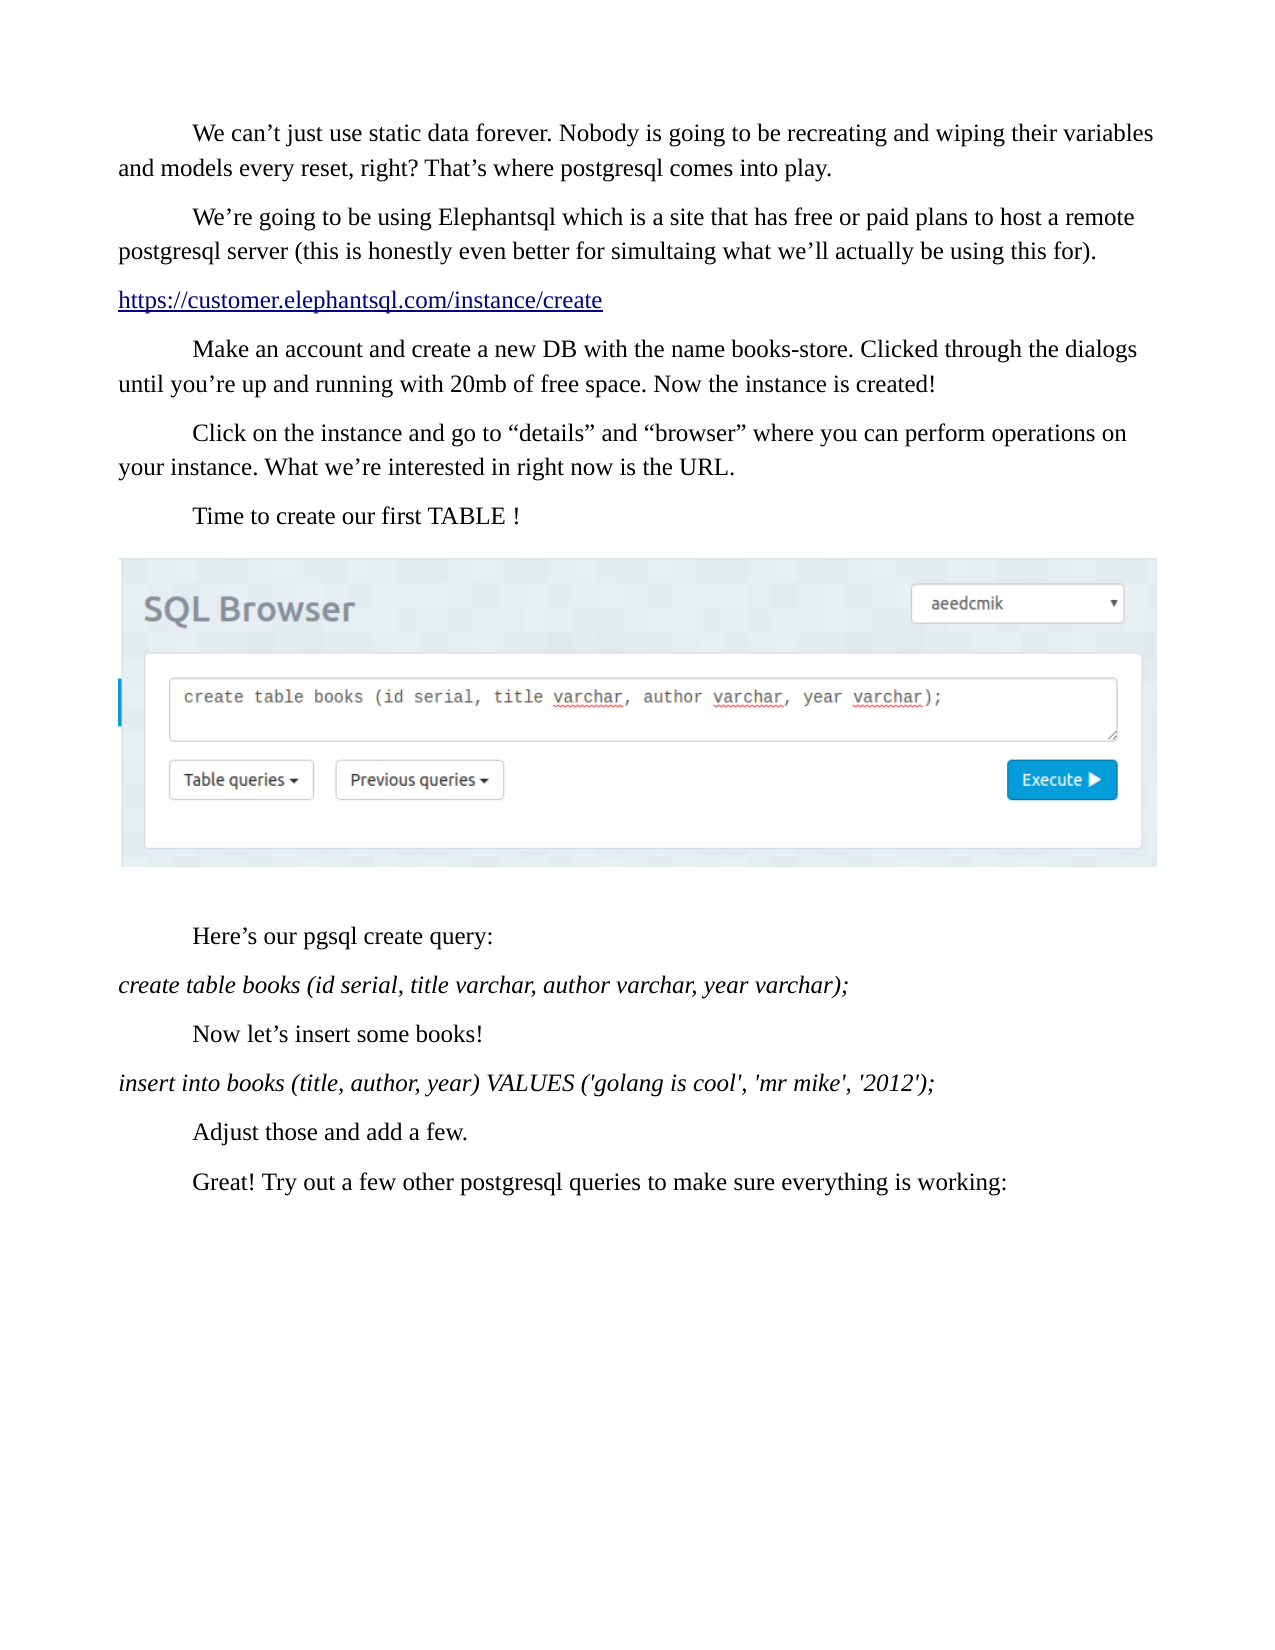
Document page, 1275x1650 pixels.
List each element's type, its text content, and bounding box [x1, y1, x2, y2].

text create table books (id serial, title varchar, author varchar, year varchar); [118, 970, 1157, 999]
text Make an account and create a new DB with the name books-store. Clicked through the dialogs until you’re up and running with 20mb of free space. Now the instance is created! [118, 334, 1157, 397]
text insert into books (title, author, year) VALUES ('golang is cool', 'mr mike', '2012'); [118, 1068, 1157, 1097]
text Time to create our first TABLE ! [118, 501, 1157, 530]
text Here’s our pgsql create query: [118, 921, 1157, 950]
text We’re going to be using Elephantsql which is a site that has free or paid plans to host a remote postgresql server (this is honestly even better for simultaing what we’ll actually be using this for). [118, 202, 1157, 265]
picture [118, 550, 1157, 867]
text Great! Try out a few other postgresql queries to make sure everything is working: [118, 1167, 1157, 1195]
text We can’t just use static data forever. Nobody is going to be recreating and wiping their variables and models every reset, right? That’s where postgresql comes into play. [118, 118, 1157, 181]
text Click on the instance and go to “details” and “browser” where you can perform operations on your instance. What we’re interested in right now is the URL. [118, 418, 1157, 481]
text https://customer.elephantsql.com/instance/create [118, 285, 1157, 314]
text Adjust those and add a few. [118, 1117, 1157, 1146]
text Now let’s insert some books! [118, 1019, 1157, 1048]
